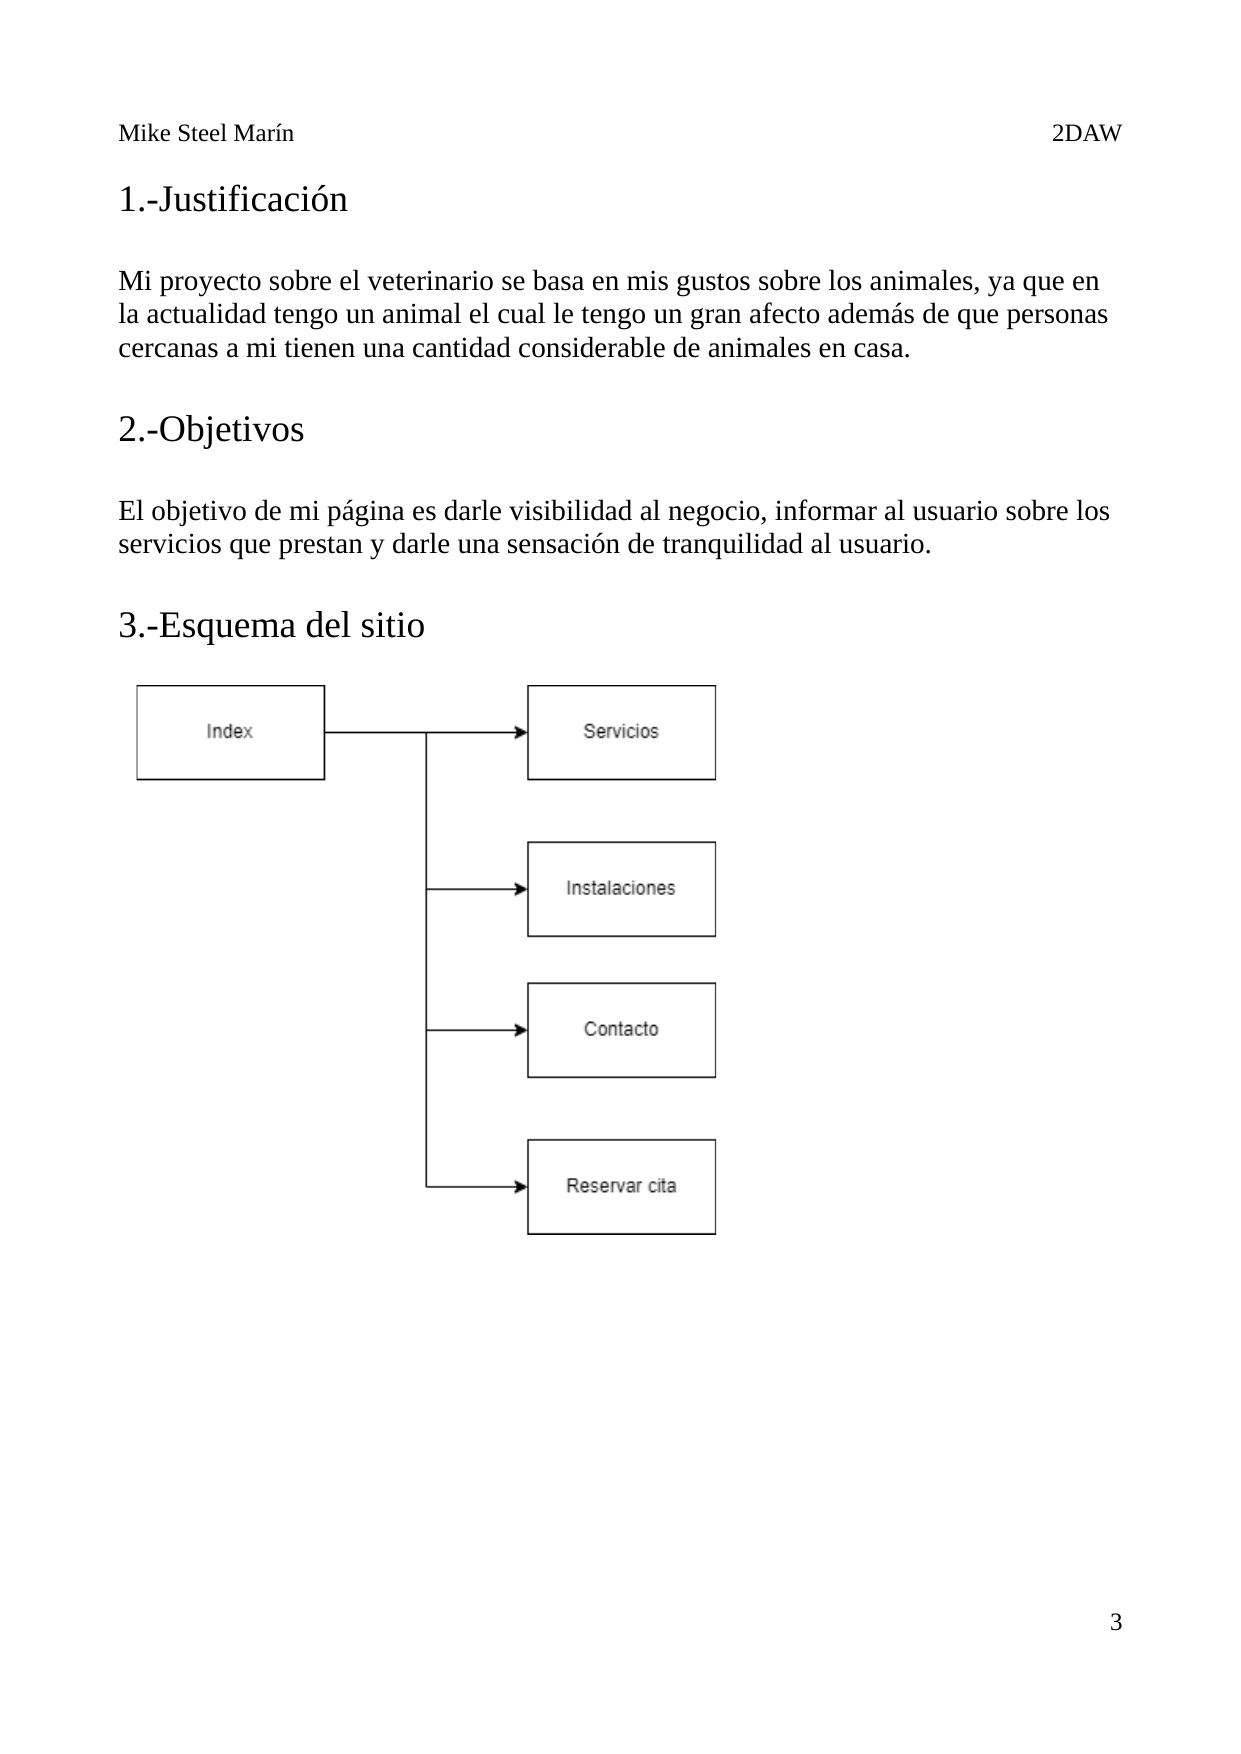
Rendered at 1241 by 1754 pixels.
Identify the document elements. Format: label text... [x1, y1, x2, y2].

text Mi proyecto sobre el veterinario se basa en mis gustos sobre los animales, ya que en la actualidad tengo un animal el cual le tengo un gran afecto además de que personas cercanas a mi tienen una cantidad considerable de animales en casa. [118, 263, 1122, 363]
text 1.-Justificación [118, 176, 1122, 219]
picture [136, 685, 717, 1235]
text 2.-Objetivos [118, 406, 1122, 449]
text El objetivo de mi página es darle visibilidad al negocio, informar al usuario sobre los servicios que prestan y darle una sensación de tranquilidad al usuario. [118, 493, 1122, 560]
text 3.-Esquema del sitio [118, 603, 1122, 646]
